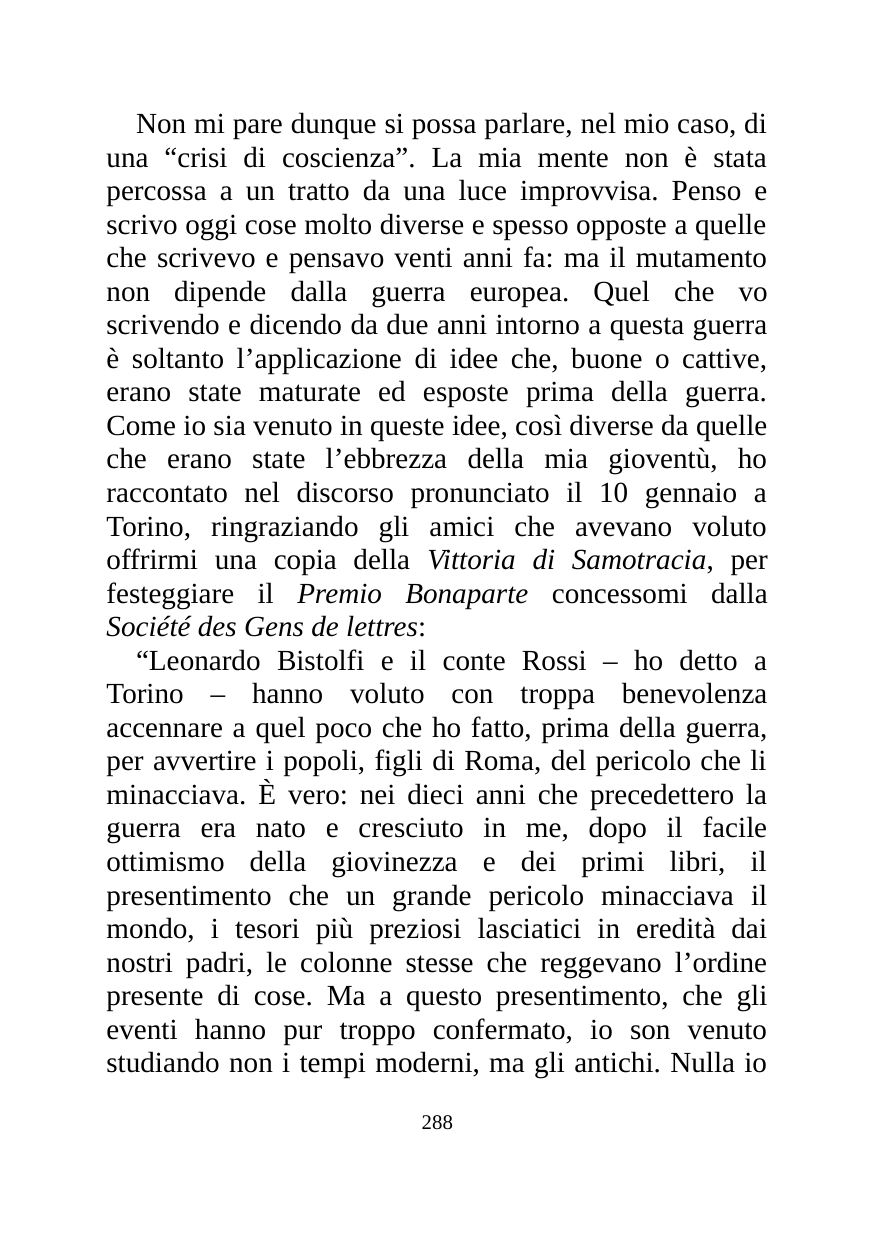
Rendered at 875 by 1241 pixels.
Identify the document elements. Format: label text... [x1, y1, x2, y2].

text “Leonardo Bistolfi e il conte Rossi – ho detto a Torino – hanno voluto con troppa benevolenza accennare a quel poco che ho fatto, prima della guerra, per avvertire i popoli, figli di Roma, del pericolo che li minacciava. È vero: nei dieci anni che precedettero la guerra era nato e cresciuto in me, dopo il facile ottimismo della giovinezza e dei primi libri, il presentimento che un grande pericolo minacciava il mondo, i tesori più preziosi lasciatici in eredità dai nostri padri, le colonne stesse che reggevano l’ordine presente di cose. Ma a questo presentimento, che gli eventi hanno pur troppo confermato, io son venuto studiando non i tempi moderni, ma gli antichi. Nulla io [106, 643, 768, 1079]
text Non mi pare dunque si possa parlare, nel mio caso, di una “crisi di coscienza”. La mia mente non è stata percossa a un tratto da una luce improvvisa. Penso e scrivo oggi cose molto diverse e spesso opposte a quelle che scrivevo e pensavo venti anni fa: ma il mutamento non dipende dalla guerra europea. Quel che vo scrivendo e dicendo da due anni intorno a questa guerra è soltanto l’applicazione di idee che, buone o cattive, erano state maturate ed esposte prima della guerra. Come io sia venuto in queste idee, così diverse da quelle che erano state l’ebbrezza della mia gioventù, ho raccontato nel discorso pronunciato il 10 gennaio a Torino, ringraziando gli amici che avevano voluto offrirmi una copia della Vittoria di Samotracia, per festeggiare il Premio Bonaparte concessomi dalla Société des Gens de lettres: [106, 106, 768, 643]
